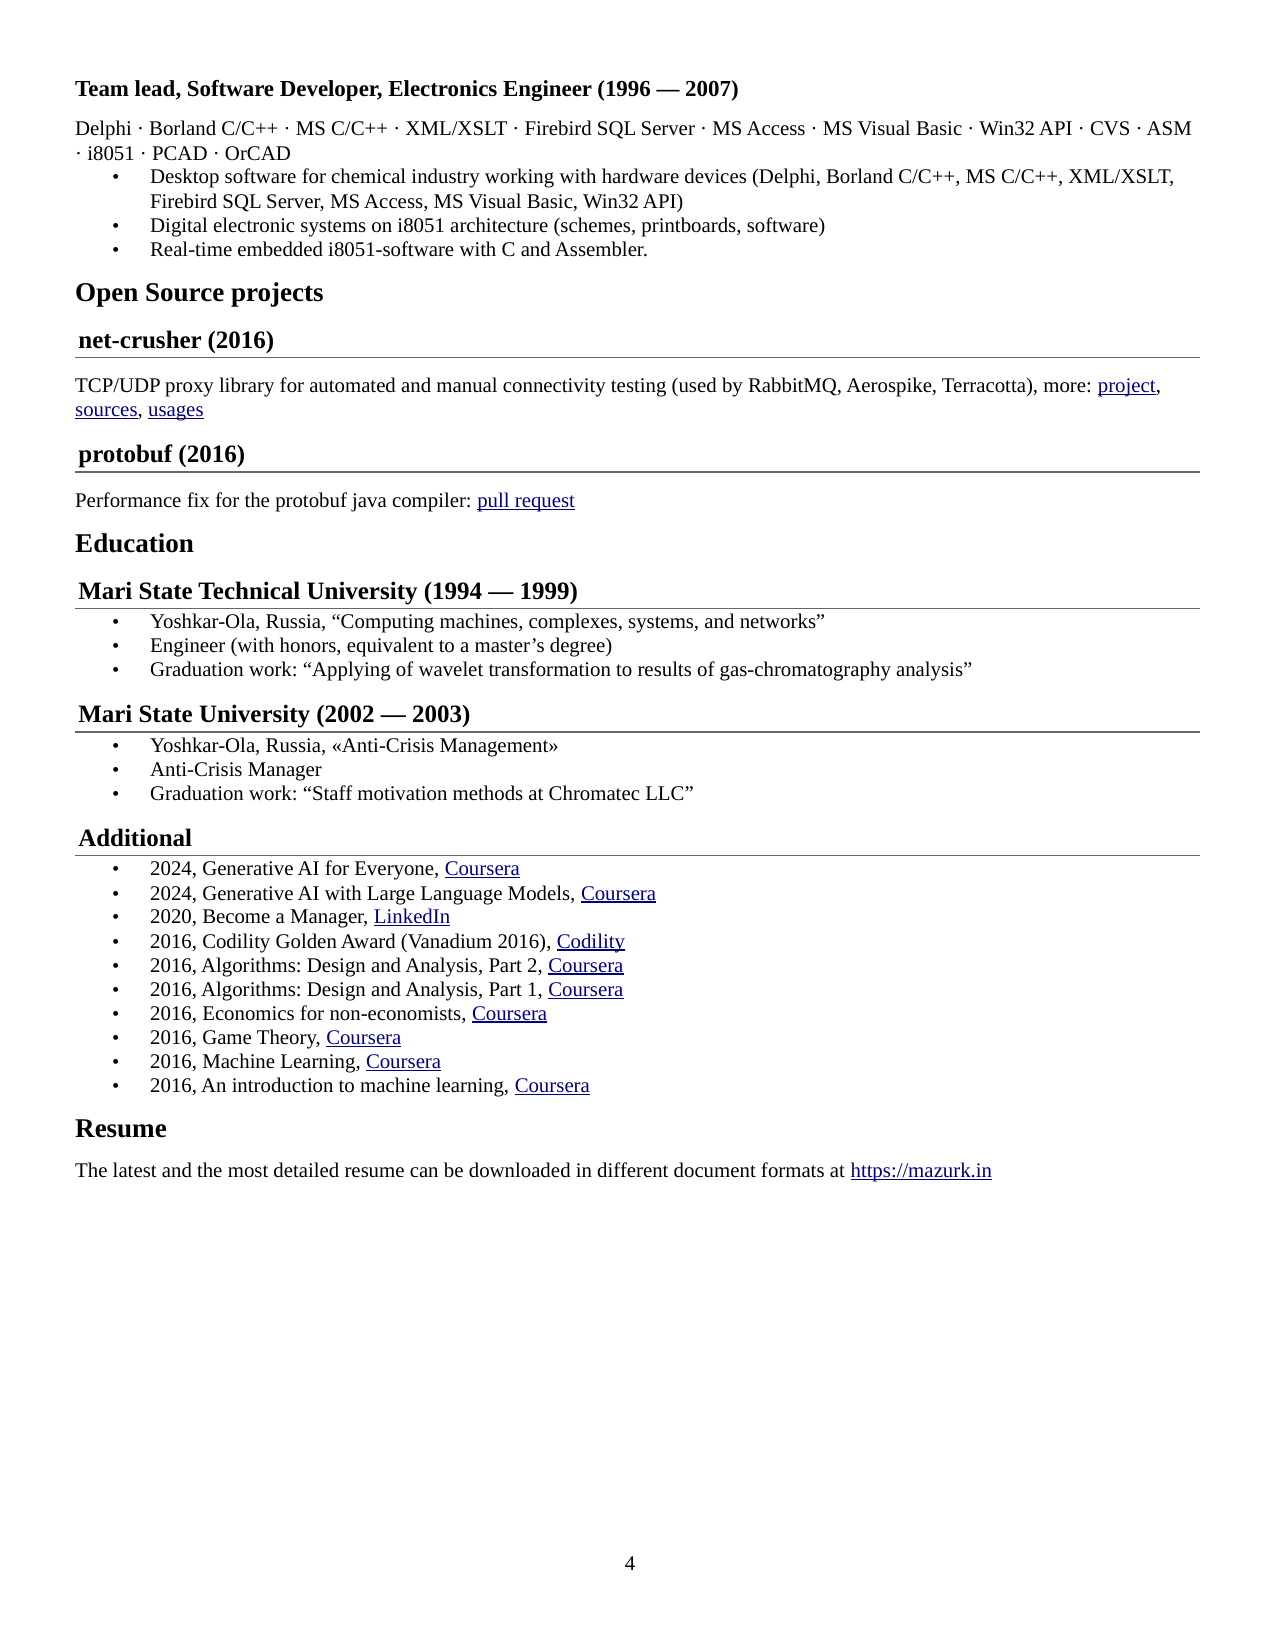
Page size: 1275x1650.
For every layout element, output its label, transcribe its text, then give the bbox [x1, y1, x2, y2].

list 2016, Economics for non-economists, Coursera [112, 1001, 1200, 1025]
list 2016, Codility Golden Award (Vanadium 2016), Codility [112, 928, 1200, 953]
text The latest and the most detailed resume can be downloaded in different document formats at https://mazurk.in [75, 1158, 1200, 1182]
subtitle Education [75, 527, 1200, 558]
list 2016, Algorithms: Design and Analysis, Part 1, Coursera [112, 977, 1200, 1001]
list 2024, Generative AI for Everyone, Coursera [112, 856, 1200, 880]
list Anti-Crisis Manager [112, 757, 1200, 781]
subtitle net-crusher (2016) [75, 322, 1200, 357]
list Yoshkar-Ola, Russia, “Computing machines, complexes, systems, and networks” [112, 609, 1200, 633]
list Graduation work: “Applying of wavelet transformation to results of gas-chromatography analysis” [112, 657, 1200, 681]
list 2016, An introduction to machine learning, Coursera [112, 1073, 1200, 1097]
list 2016, Machine Learning, Coursera [112, 1049, 1200, 1073]
list Real-time embedded i8051-software with C and Assembler. [112, 237, 1200, 261]
list Engineer (with honors, equivalent to a master’s degree) [112, 633, 1200, 657]
list 2024, Generative AI with Large Language Models, Coursera [112, 880, 1200, 904]
subtitle Team lead, Software Developer, Electronics Engineer (1996 — 2007) [75, 75, 1200, 101]
subtitle Resume [75, 1112, 1200, 1143]
list 2020, Become a Manager, LinkedIn [112, 904, 1200, 928]
subtitle Additional [75, 820, 1200, 855]
text TCP/UDP proxy library for automated and manual connectivity testing (used by RabbitMQ, Aerospike, Terracotta), more: project, sources, usages [75, 373, 1200, 421]
subtitle Mari State Technical University (1994 — 1999) [75, 573, 1200, 608]
list 2016, Game Theory, Coursera [112, 1025, 1200, 1049]
list Graduation work: “Staff motivation methods at Chromatec LLC” [112, 781, 1200, 805]
subtitle protobuf (2016) [75, 436, 1200, 471]
subtitle Mari State University (2002 — 2003) [75, 696, 1200, 731]
text Delphi · Borland C/C++ · MS C/C++ · XML/XSLT · Firebird SQL Server · MS Access · MS Visual Basic · Win32 API · CVS · ASM · i8051 · PCAD · OrCAD [75, 116, 1200, 164]
text Performance fix for the protobuf java compiler: pull request [75, 488, 1200, 512]
list Yoshkar-Ola, Russia, «Anti-Crisis Management» [112, 733, 1200, 757]
list Desktop software for chemical industry working with hardware devices (Delphi, Borland C/C++, MS C/C++, XML/XSLT, Firebird SQL Server, MS Access, MS Visual Basic, Win32 API) [112, 164, 1200, 213]
list 2016, Algorithms: Design and Analysis, Part 2, Coursera [112, 953, 1200, 977]
list Digital electronic systems on i8051 architecture (schemes, printboards, software) [112, 213, 1200, 237]
subtitle Open Source projects [75, 276, 1200, 307]
